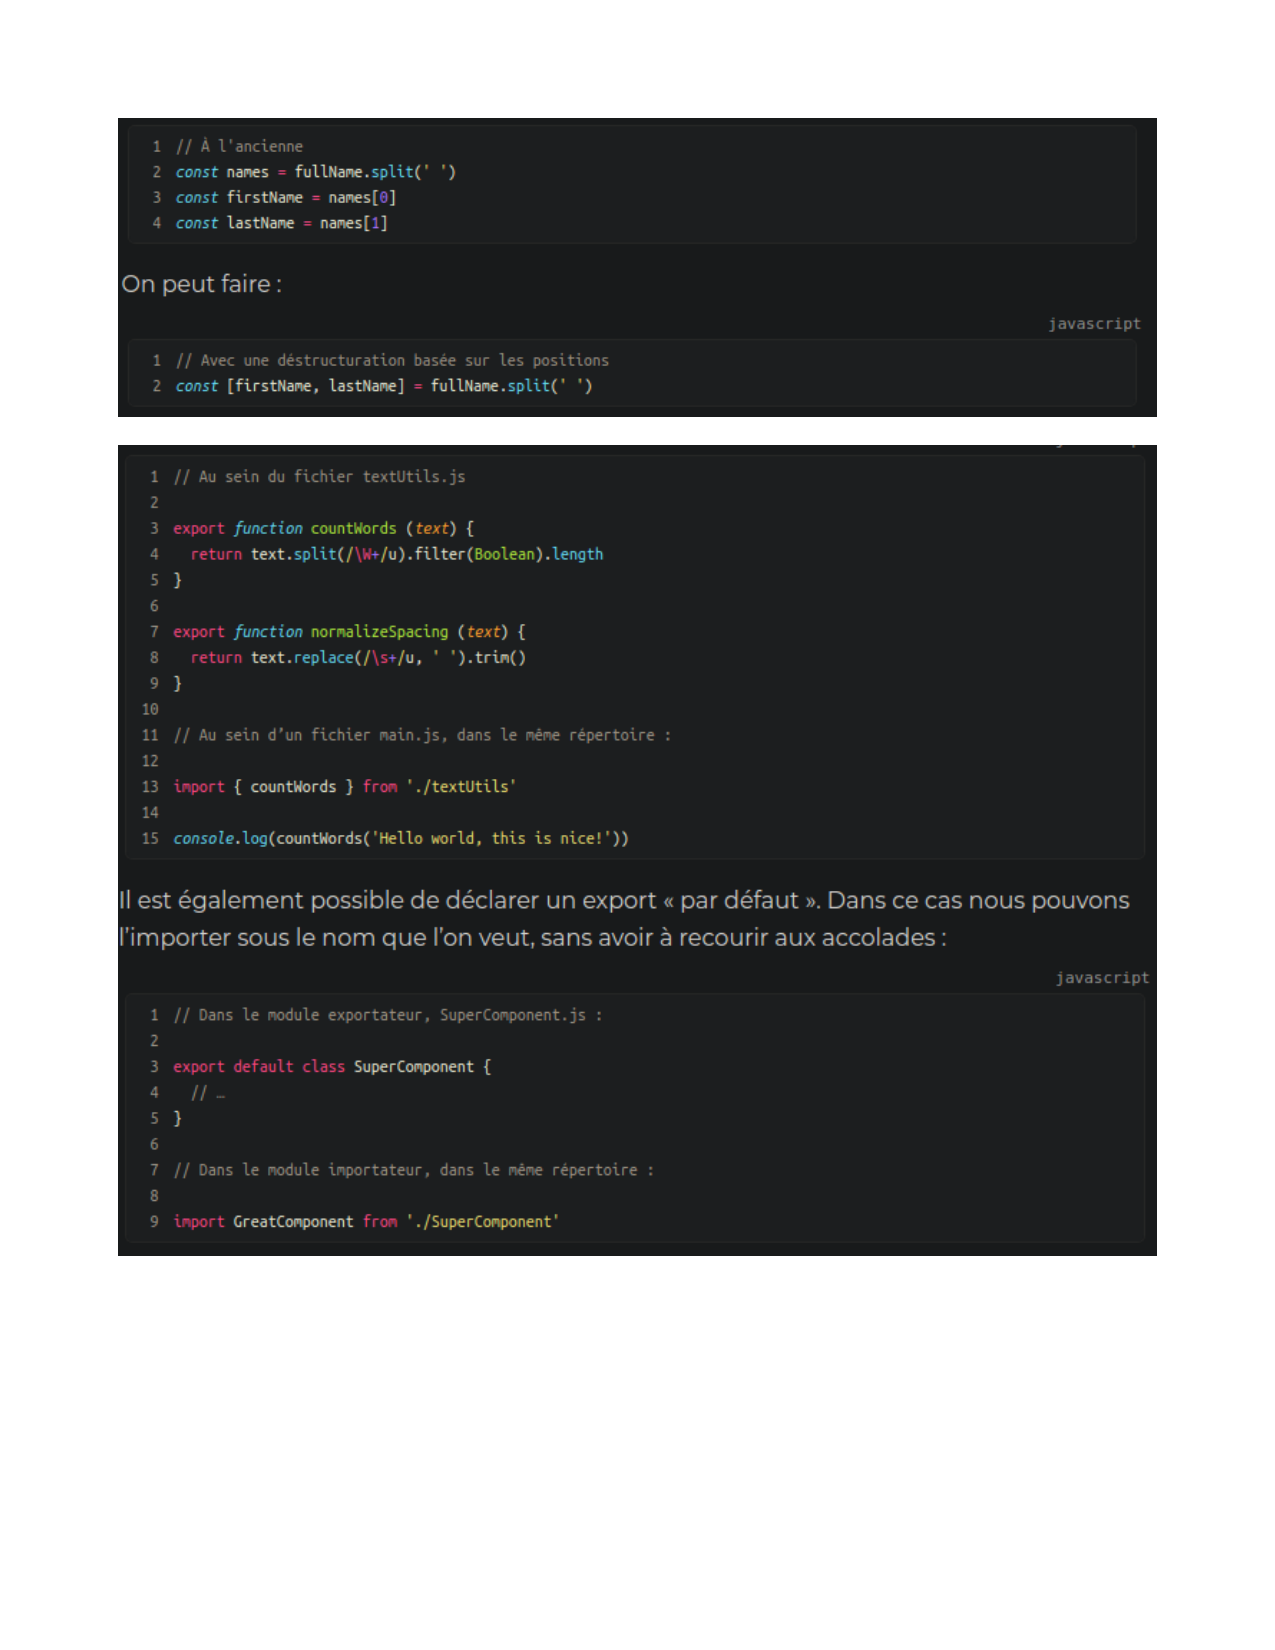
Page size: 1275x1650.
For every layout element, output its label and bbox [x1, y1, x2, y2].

picture [118, 445, 1157, 1256]
picture [118, 118, 1157, 417]
